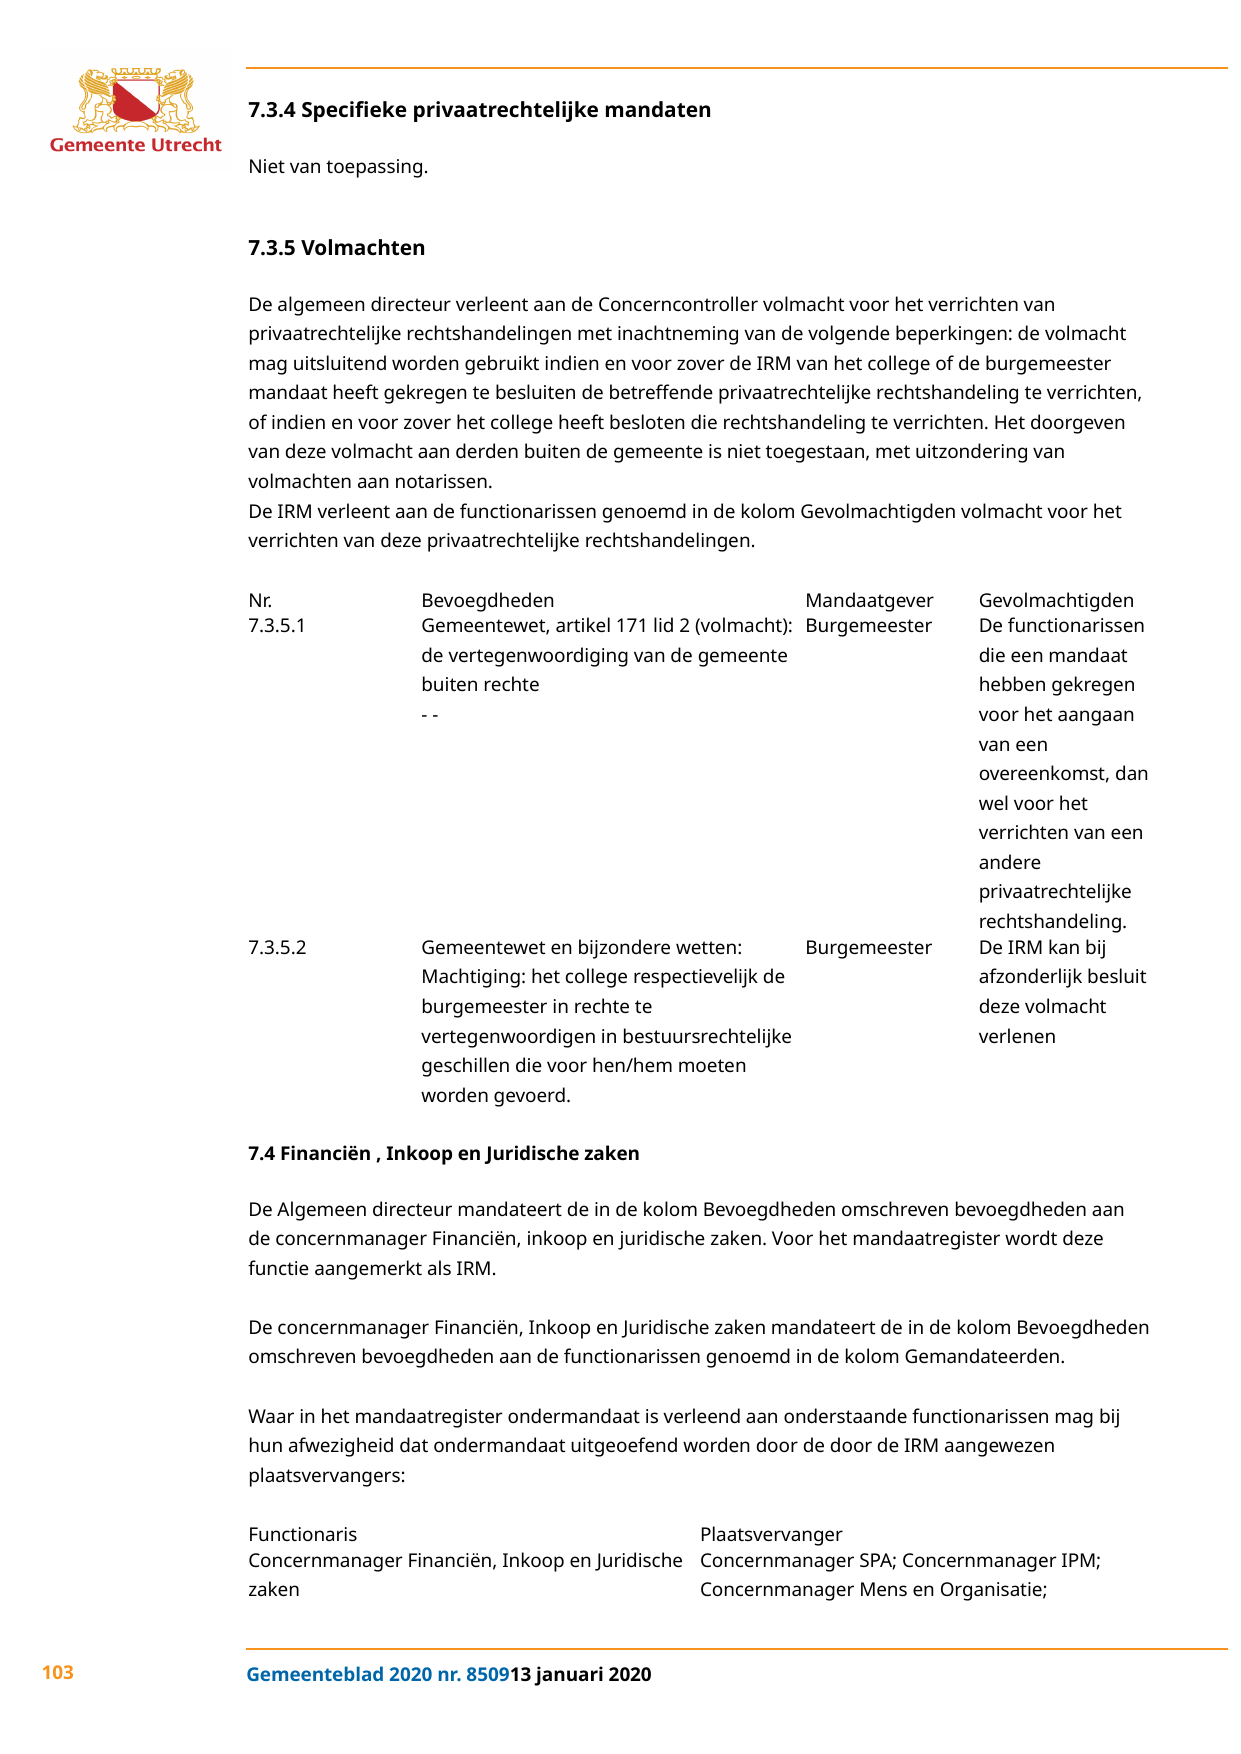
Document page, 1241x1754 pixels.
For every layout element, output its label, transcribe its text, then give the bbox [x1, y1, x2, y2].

table_header Functionaris [248, 1521, 700, 1547]
text De IRM verleent aan de functionarissen genoemd in de kolom Gevolmachtigden volmacht voor het verrichten van deze privaatrechtelijke rechtshandelingen. [248, 498, 1152, 553]
text Niet van toepassing. [248, 153, 1152, 178]
table_header Gevolmachtigden [979, 587, 1152, 612]
table_header Plaatsvervanger [700, 1521, 1152, 1547]
table_header Nr. [248, 587, 421, 612]
table_cell Gemeentewet en bijzondere wetten: Machtiging: het college respectievelijk de burgemeester in rechte te vertegenwoordigen in bestuursrechtelijke geschillen die voor hen/hem moeten worden gevoerd. [421, 934, 805, 1108]
text 7.3.4 Specifieke privaatrechtelijke mandaten [248, 95, 1152, 123]
table_cell 7.3.5.1 [248, 613, 421, 934]
table_header Mandaatgever [805, 587, 978, 612]
table_header Bevoegdheden [421, 587, 805, 612]
table_cell 7.3.5.2 [248, 934, 421, 1108]
table_cell De IRM kan bij afzonderlijk besluit deze volmacht verlenen [979, 934, 1152, 1108]
table_cell Concernmanager Financiën, Inkoop en Juridische zaken [248, 1547, 700, 1602]
text 7.4 Financiën , Inkoop en Juridische zaken [248, 1141, 1152, 1166]
text De Algemeen directeur mandateert de in de kolom Bevoegdheden omschreven bevoegdheden aan de concernmanager Financiën, inkoop en juridische zaken. Voor het mandaatregister wordt deze functie aangemerkt als IRM. [248, 1196, 1152, 1281]
table_cell Gemeentewet, artikel 171 lid 2 (volmacht): de vertegenwoordiging van de gemeente buiten rechte - - [421, 613, 805, 934]
text Waar in het mandaatregister ondermandaat is verleend aan onderstaande functionarissen mag bij hun afwezigheid dat ondermandaat uitgeoefend worden door de door de IRM aangewezen plaatsvervangers: [248, 1403, 1152, 1488]
text 7.3.5 Volmachten [248, 233, 1152, 261]
table_cell Burgemeester [805, 613, 978, 934]
table_cell Concernmanager SPA; Concernmanager IPM; Concernmanager Mens en Organisatie; [700, 1547, 1152, 1602]
table_cell Burgemeester [805, 934, 978, 1108]
table_cell De functionarissen die een mandaat hebben gekregen voor het aangaan van een overeenkomst, dan wel voor het verrichten van een andere privaatrechtelijke rechtshandeling. [979, 613, 1152, 934]
text De concernmanager Financiën, Inkoop en Juridische zaken mandateert de in de kolom Bevoegdheden omschreven bevoegdheden aan de functionarissen genoemd in de kolom Gemandateerden. [248, 1314, 1152, 1369]
picture [41, 47, 231, 172]
text De algemeen directeur verleent aan de Concerncontroller volmacht voor het verrichten van privaatrechtelijke rechtshandelingen met inachtneming van de volgende beperkingen: de volmacht mag uitsluitend worden gebruikt indien en voor zover de IRM van het college of de burgemeester mandaat heeft gekregen te besluiten de betreffende privaatrechtelijke rechtshandeling te verrichten, of indien en voor zover het college heeft besloten die rechtshandeling te verrichten. Het doorgeven van deze volmacht aan derden buiten de gemeente is niet toegestaan, met uitzondering van volmachten aan notarissen. [248, 291, 1152, 494]
